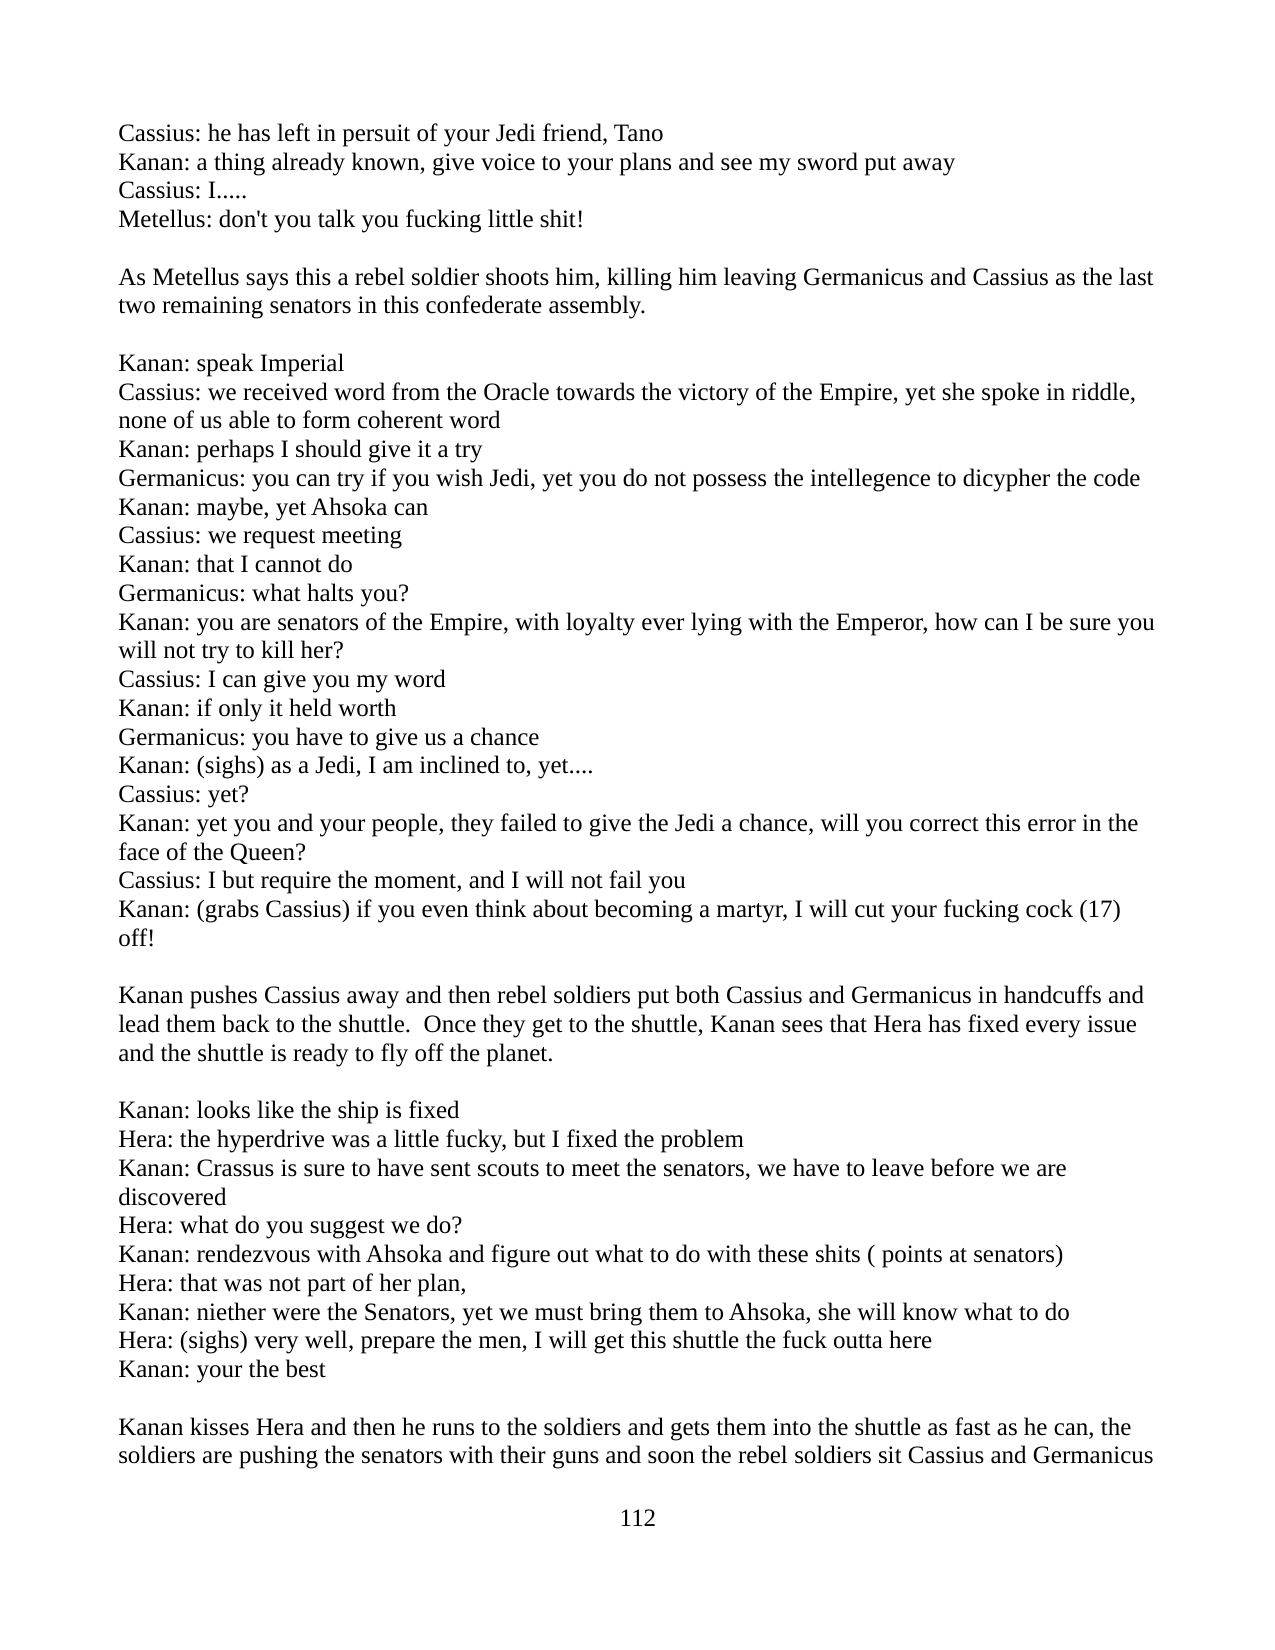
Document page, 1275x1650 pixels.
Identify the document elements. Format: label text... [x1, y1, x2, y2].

text Germanicus: you can try if you wish Jedi, yet you do not possess the intellegence to dicypher the code [118, 463, 1157, 492]
text Cassius: I but require the moment, and I will not fail you [118, 866, 1157, 894]
text Hera: that was not part of her plan, [118, 1268, 1157, 1297]
text Kanan: that I cannot do [118, 549, 1157, 578]
text Cassius: he has left in persuit of your Jedi friend, Tano [118, 118, 1157, 147]
text Kanan kisses Hera and then he runs to the soldiers and gets them into the shuttle as fast as he can, the soldiers are pushing the senators with their guns and soon the rebel soldiers sit Cassius and Germanicus [118, 1412, 1157, 1469]
text Kanan: if only it held worth [118, 693, 1157, 722]
text Cassius: we request meeting [118, 521, 1157, 549]
text Kanan: speak Imperial [118, 348, 1157, 377]
text Kanan: (sighs) as a Jedi, I am inclined to, yet.... [118, 751, 1157, 779]
text Kanan: your the best [118, 1354, 1157, 1383]
text Kanan: looks like the ship is fixed [118, 1096, 1157, 1124]
text Germanicus: you have to give us a chance [118, 722, 1157, 751]
text Metellus: don't you talk you fucking little shit! [118, 204, 1157, 233]
text Kanan: perhaps I should give it a try [118, 434, 1157, 463]
text Kanan: Crassus is sure to have sent scouts to meet the senators, we have to leave before we are discovered [118, 1153, 1157, 1211]
text Kanan: you are senators of the Empire, with loyalty ever lying with the Emperor, how can I be sure you will not try to kill her? [118, 607, 1157, 664]
text Cassius: we received word from the Oracle towards the victory of the Empire, yet she spoke in riddle, none of us able to form coherent word [118, 377, 1157, 434]
text Cassius: yet? [118, 779, 1157, 808]
text Hera: what do you suggest we do? [118, 1211, 1157, 1239]
text Cassius: I can give you my word [118, 664, 1157, 693]
text Kanan: a thing already known, give voice to your plans and see my sword put away [118, 147, 1157, 176]
text Kanan: maybe, yet Ahsoka can [118, 492, 1157, 521]
text Hera: (sighs) very well, prepare the men, I will get this shuttle the fuck outta here [118, 1326, 1157, 1354]
text Kanan pushes Cassius away and then rebel soldiers put both Cassius and Germanicus in handcuffs and lead them back to the shuttle. Once they get to the shuttle, Kanan sees that Hera has fixed every issue and the shuttle is ready to fly off the planet. [118, 981, 1157, 1067]
text Kanan: yet you and your people, they failed to give the Jedi a chance, will you correct this error in the face of the Queen? [118, 808, 1157, 866]
text Kanan: rendezvous with Ahsoka and figure out what to do with these shits ( points at senators) [118, 1239, 1157, 1268]
text Germanicus: what halts you? [118, 578, 1157, 607]
text Kanan: (grabs Cassius) if you even think about becoming a martyr, I will cut your fucking cock (17) off! [118, 894, 1157, 952]
text Kanan: niether were the Senators, yet we must bring them to Ahsoka, she will know what to do [118, 1297, 1157, 1326]
text As Metellus says this a rebel soldier shoots him, killing him leaving Germanicus and Cassius as the last two remaining senators in this confederate assembly. [118, 262, 1157, 319]
text Cassius: I..... [118, 176, 1157, 204]
text Hera: the hyperdrive was a little fucky, but I fixed the problem [118, 1124, 1157, 1153]
